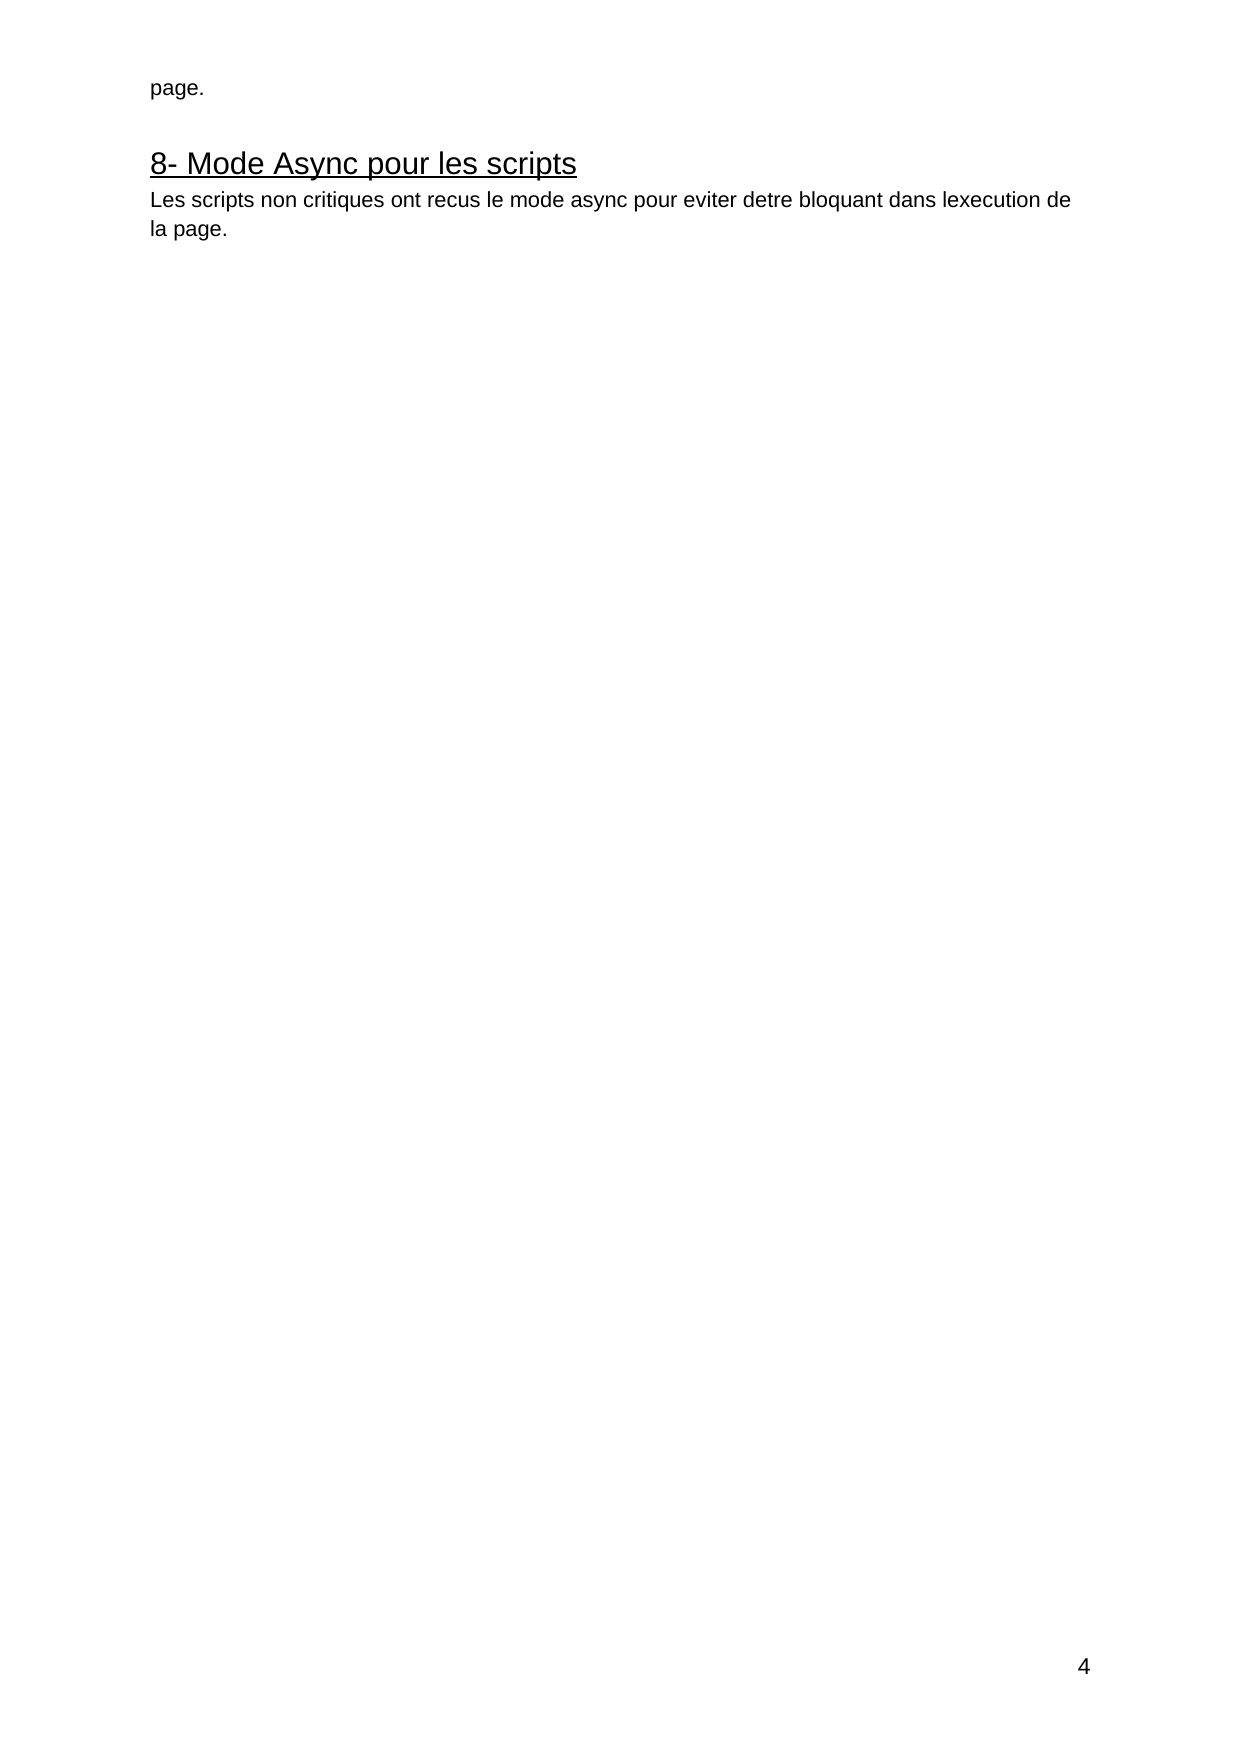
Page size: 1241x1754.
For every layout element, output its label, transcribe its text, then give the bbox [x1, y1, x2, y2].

text Les scripts non critiques ont recus le mode async pour eviter detre bloquant dans lexecution de la page. [150, 186, 1090, 241]
text page. [150, 75, 1090, 100]
text 8- Mode Async pour les scripts [150, 145, 1090, 181]
